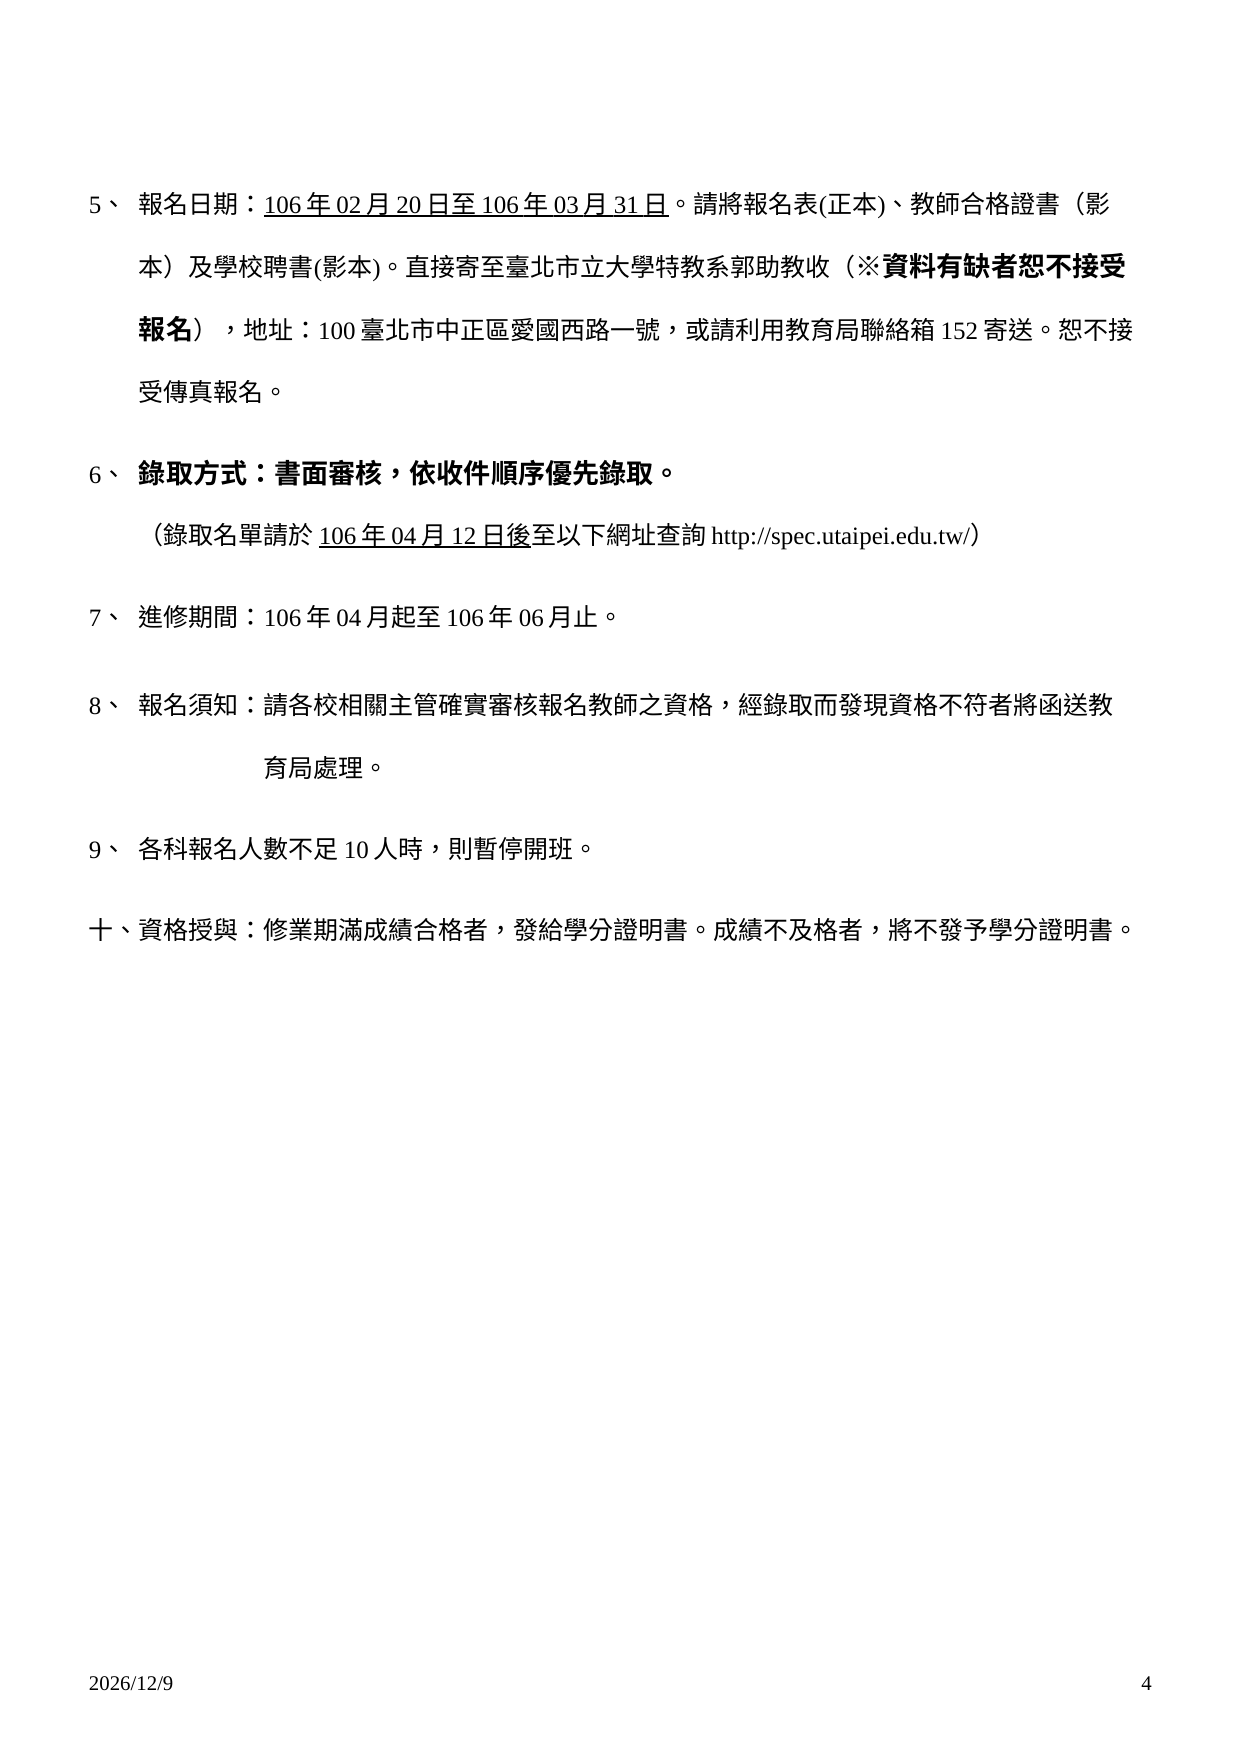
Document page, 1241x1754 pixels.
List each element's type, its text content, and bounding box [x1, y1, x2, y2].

text 十、資格授與：修業期滿成績合格者，發給學分證明書。成績不及格者，將不發予學分證明書。 [89, 887, 1152, 950]
list 報名日期：106年02月20日至106年03月31日。請將報名表(正本)、教師合格證書（影本）及學校聘書(影本)。直接寄至臺北市立大學特教系郭助教收（※資料有缺者恕不接受報名），地址：100臺北市中正區愛國西路一號，或請利用教育局聯絡箱152寄送。恕不接受傳真報名。 [89, 161, 1152, 411]
list 錄取方式：書面審核，依收件順序優先錄取。 [89, 430, 1152, 492]
list 報名須知：請各校相關主管確實審核報名教師之資格，經錄取而發現資格不符者將函送教 [89, 662, 1152, 725]
list 進修期間：106年04月起至106年06月止。 [89, 573, 1152, 636]
text 育局處理。 [89, 725, 1152, 787]
list 各科報名人數不足10人時，則暫停開班。 [89, 806, 1152, 868]
text （錄取名單請於106年04月12日後至以下網址查詢http://spec.utaipei.edu.tw/） [89, 492, 1152, 555]
